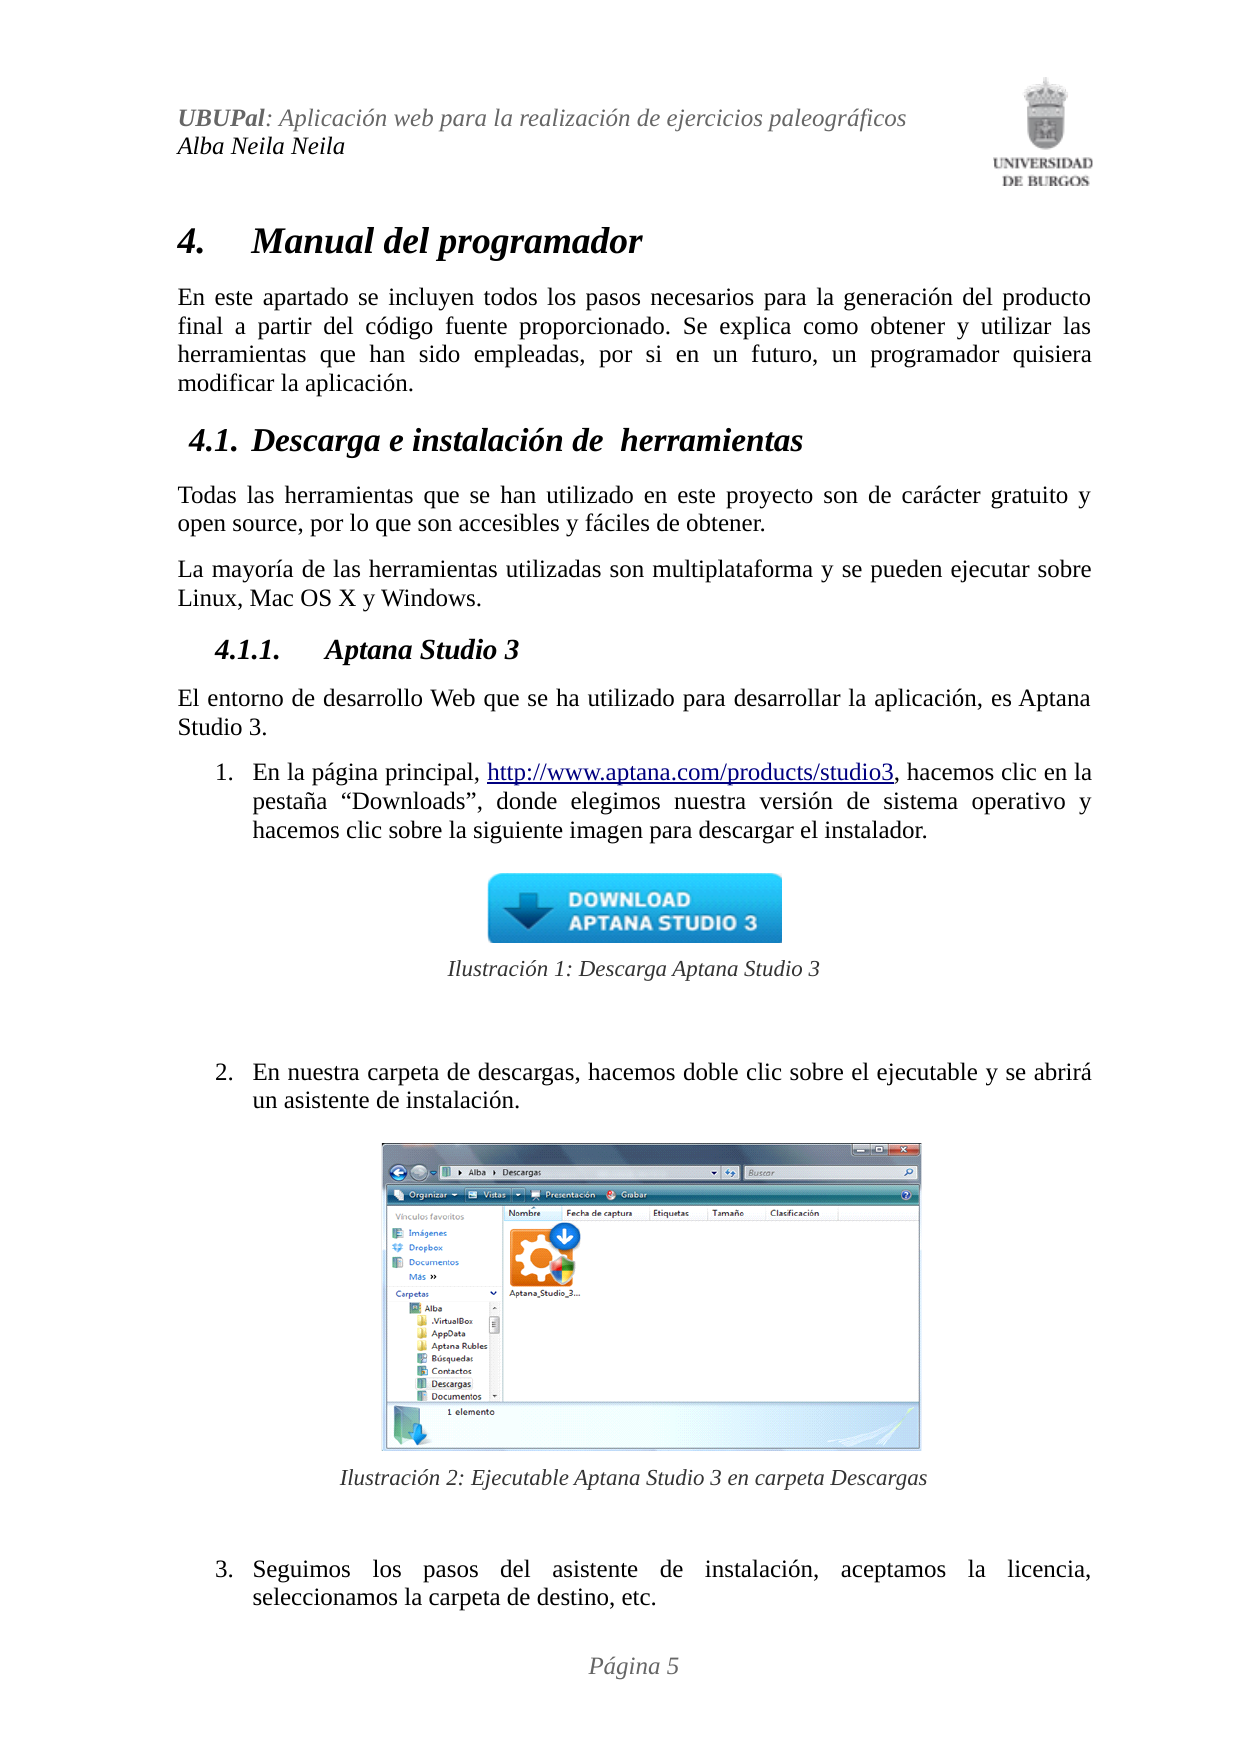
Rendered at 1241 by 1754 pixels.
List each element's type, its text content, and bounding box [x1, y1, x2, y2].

list En la página principal, http://www.aptana.com/products/studio3, hacemos clic en la pestaña “Downloads”, donde elegimos nuestra versión de sistema operativo y hacemos clic sobre la siguiente imagen para descargar el instalador. [215, 757, 1092, 844]
text El entorno de desarrollo Web que se ha utilizado para desarrollar la aplicación, es Aptana Studio 3. [177, 683, 1092, 741]
subtitle Aptana Studio 3 [215, 632, 1092, 666]
list Seguimos los pasos del asistente de instalación, aceptamos la licencia, seleccionamos la carpeta de destino, etc. [215, 1554, 1092, 1611]
text En este apartado se incluyen todos los pasos necesarios para la generación del producto final a partir del código fuente proporcionado. Se explica como obtener y utilizar las herramientas que han sido empleadas, por si en un futuro, un programador quisiera modificar la aplicación. [177, 282, 1092, 397]
text Ilustración 1: Descarga Aptana Studio 3 [438, 873, 831, 982]
subtitle Descarga e instalación de herramientas [189, 421, 1092, 459]
picture [993, 77, 1093, 186]
list En nuestra carpeta de descargas, hacemos doble clic sobre el ejecutable y se abrirá un asistente de instalación. [215, 1057, 1092, 1114]
subtitle Manual del programador [177, 218, 1092, 261]
text La mayoría de las herramientas utilizadas son multiplataforma y se pueden ejecutar sobre Linux, Mac OS X y Windows. [177, 554, 1092, 611]
list Ilustración 2: Ejecutable Aptana Studio 3 en carpeta Descargas [335, 1143, 935, 1490]
text Todas las herramientas que se han utilizado en este proyecto son de carácter gratuito y open source, por lo que son accesibles y fáciles de obtener. [177, 480, 1092, 537]
